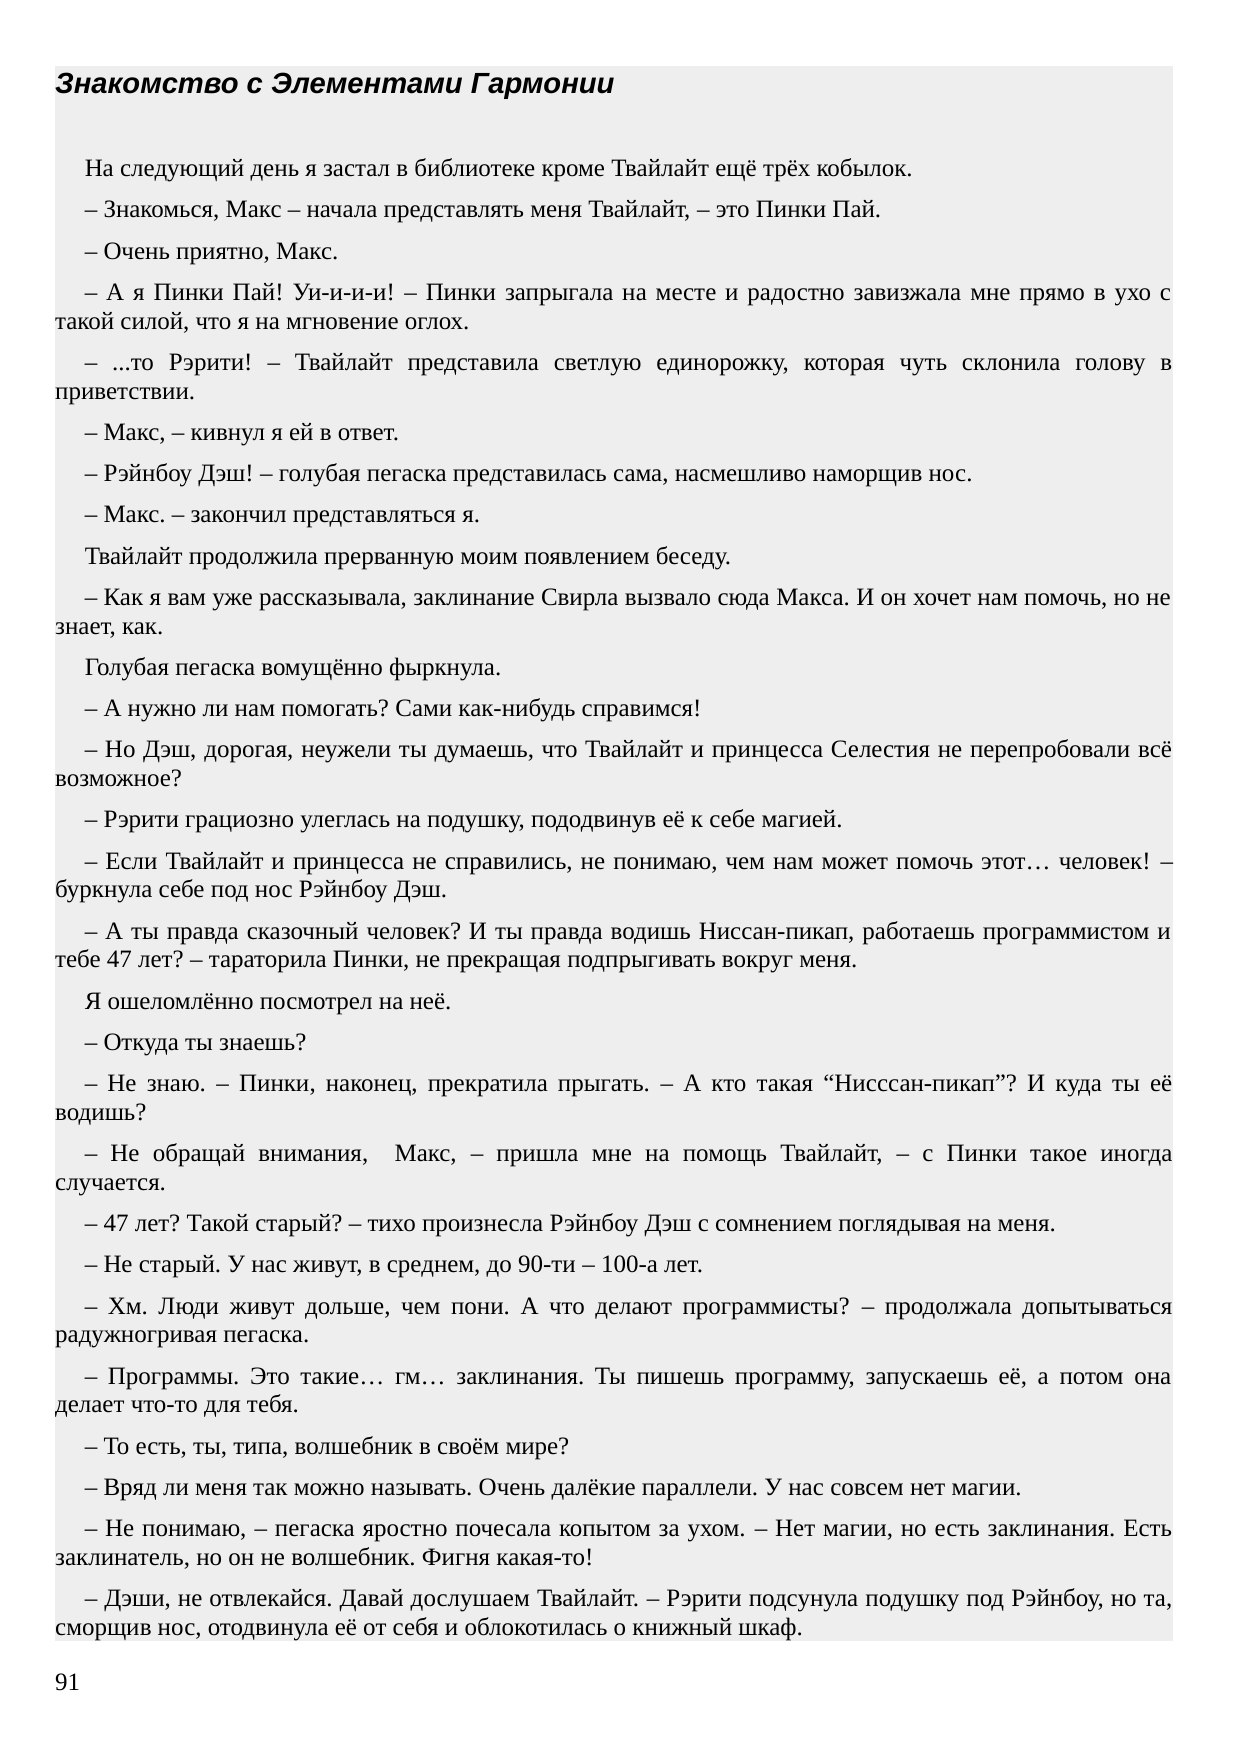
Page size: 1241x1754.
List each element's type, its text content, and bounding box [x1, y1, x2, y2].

text Твайлайт продолжила прерванную моим появлением беседу. [55, 541, 1173, 569]
text – Откуда ты знаешь? [55, 1027, 1173, 1056]
text Голубая пегаска вомущённо фыркнула. [55, 652, 1173, 681]
text – Не понимаю, – пегаска яростно почесала копытом за ухом. – Нет магии, но есть заклинания. Есть заклинатель, но он не волшебник. Фигня какая-то! [55, 1513, 1173, 1571]
text – Очень приятно, Макс. [55, 236, 1173, 264]
text – Не обращай внимания, Макс, – пришла мне на помощь Твайлайт, – с Пинки такое иногда случается. [55, 1138, 1173, 1196]
text – Рэрити грациозно улеглась на подушку, пододвинув её к себе магией. [55, 804, 1173, 833]
text – Вряд ли меня так можно называть. Очень далёкие параллели. У нас совсем нет магии. [55, 1472, 1173, 1501]
text – То есть, ты, типа, волшебник в своём мире? [55, 1431, 1173, 1459]
text – А ты правда сказочный человек? И ты правда водишь Ниссан-пикап, работаешь программистом и тебе 47 лет? – тараторила Пинки, не прекращая подпрыгивать вокруг меня. [55, 916, 1173, 973]
text – Не старый. У нас живут, в среднем, до 90-ти – 100-а лет. [55, 1249, 1173, 1278]
text – Рэйнбоу Дэш! – голубая пегаска представилась сама, насмешливо наморщив нос. [55, 458, 1173, 487]
text – Как я вам уже рассказывала, заклинание Свирла вызвало сюда Макса. И он хочет нам помочь, но не знает, как. [55, 582, 1173, 639]
text – Знакомься, Макс – начала представлять меня Твайлайт, – это Пинки Пай. [55, 194, 1173, 223]
text – А я Пинки Пай! Уи-и-и-и! – Пинки запрыгала на месте и радостно завизжала мне прямо в ухо с такой силой, что я на мгновение оглох. [55, 277, 1173, 334]
text – Хм. Люди живут дольше, чем пони. А что делают программисты? – продолжала допытываться радужногривая пегаска. [55, 1291, 1173, 1348]
text – Дэши, не отвлекайся. Давай дослушаем Твайлайт. – Рэрити подсунула подушку под Рэйнбоу, но та, сморщив нос, отодвинула её от себя и облокотилась о книжный шкаф. [55, 1583, 1173, 1641]
text – А нужно ли нам помогать? Сами как-нибудь справимся! [55, 693, 1173, 722]
text – ...то Рэрити! – Твайлайт представила светлую единорожку, которая чуть склонила голову в приветствии. [55, 347, 1173, 404]
text – Программы. Это такие… гм… заклинания. Ты пишешь программу, запускаешь её, а потом она делает что-то для тебя. [55, 1361, 1173, 1418]
text – Макс. – закончил представляться я. [55, 499, 1173, 528]
subtitle Знакомство с Элементами Гармонии [55, 66, 1173, 99]
text На следующий день я застал в библиотеке кроме Твайлайт ещё трёх кобылок. [55, 153, 1173, 182]
text – Макс, – кивнул я ей в ответ. [55, 417, 1173, 446]
text – Если Твайлайт и принцесса не справились, не понимаю, чем нам может помочь этот… человек! – буркнула себе под нос Рэйнбоу Дэш. [55, 846, 1173, 903]
text – Но Дэш, дорогая, неужели ты думаешь, что Твайлайт и принцесса Селестия не перепробовали всё возможное? [55, 734, 1173, 792]
text Я ошеломлённо посмотрел на неё. [55, 986, 1173, 1014]
text – 47 лет? Такой старый? – тихо произнесла Рэйнбоу Дэш с сомнением поглядывая на меня. [55, 1208, 1173, 1237]
text – Не знаю. – Пинки, наконец, прекратила прыгать. – А кто такая “Нисссан-пикап”? И куда ты её водишь? [55, 1068, 1173, 1126]
